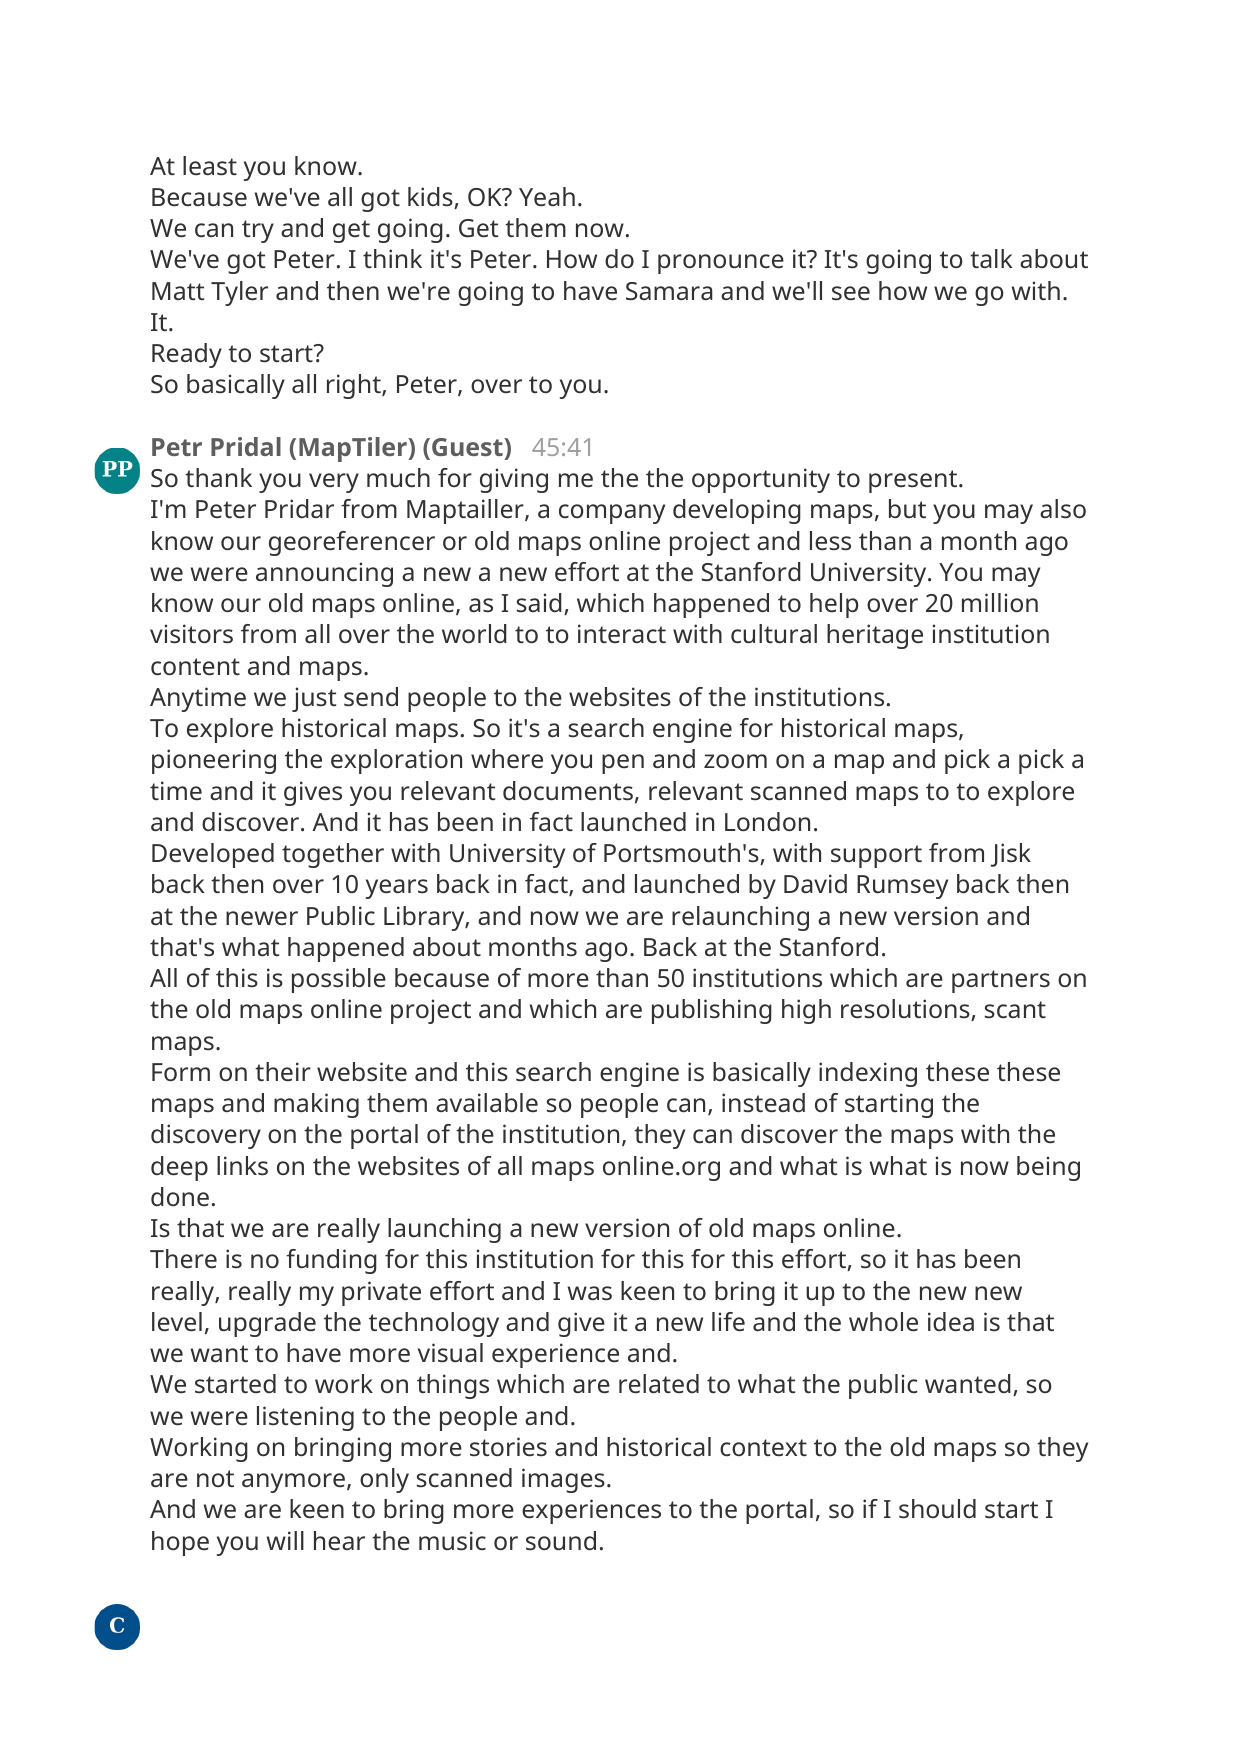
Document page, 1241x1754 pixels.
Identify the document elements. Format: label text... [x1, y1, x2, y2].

picture [94, 1604, 140, 1650]
text At least you know. Because we've all got kids, OK? Yeah. We can try and get going. Get them now. We've got Peter. I think it's Peter. How do I pronounce it? It's going to talk about Matt Tyler and then we're going to have Samara and we'll see how we go with. It. Ready to start? So basically all right, Peter, over to you. [150, 150, 1090, 400]
text [150, 1556, 1090, 1587]
picture [94, 448, 140, 494]
text Petr Pridal (MapTiler) (Guest) 45:41 So thank you very much for giving me the the opportunity to present. I'm Peter Pridar from Maptailler, a company developing maps, but you may also know our georeferencer or old maps online project and less than a month ago we were announcing a new a new effort at the Stanford University. You may know our old maps online, as I said, which happened to help over 20 million visitors from all over the world to to interact with cultural heritage institution content and maps. Anytime we just send people to the websites of the institutions. To explore historical maps. So it's a search engine for historical maps, pioneering the exploration where you pen and zoom on a map and pick a pick a time and it gives you relevant documents, relevant scanned maps to to explore and discover. And it has been in fact launched in London. Developed together with University of Portsmouth's, with support from Jisk back then over 10 years back in fact, and launched by David Rumsey back then at the newer Public Library, and now we are relaunching a new version and that's what happened about months ago. Back at the Stanford. All of this is possible because of more than 50 institutions which are partners on the old maps online project and which are publishing high resolutions, scant maps. Form on their website and this search engine is basically indexing these these maps and making them available so people can, instead of starting the discovery on the portal of the institution, they can discover the maps with the deep links on the websites of all maps online.org and what is what is now being done. Is that we are really launching a new version of old maps online. There is no funding for this institution for this for this effort, so it has been really, really my private effort and I was keen to bring it up to the new new level, upgrade the technology and give it a new life and the whole idea is that we want to have more visual experience and. We started to work on things which are related to what the public wanted, so we were listening to the people and. Working on bringing more stories and historical context to the old maps so they are not anymore, only scanned images. And we are keen to bring more experiences to the portal, so if I should start I hope you will hear the music or sound. [150, 400, 1090, 1556]
